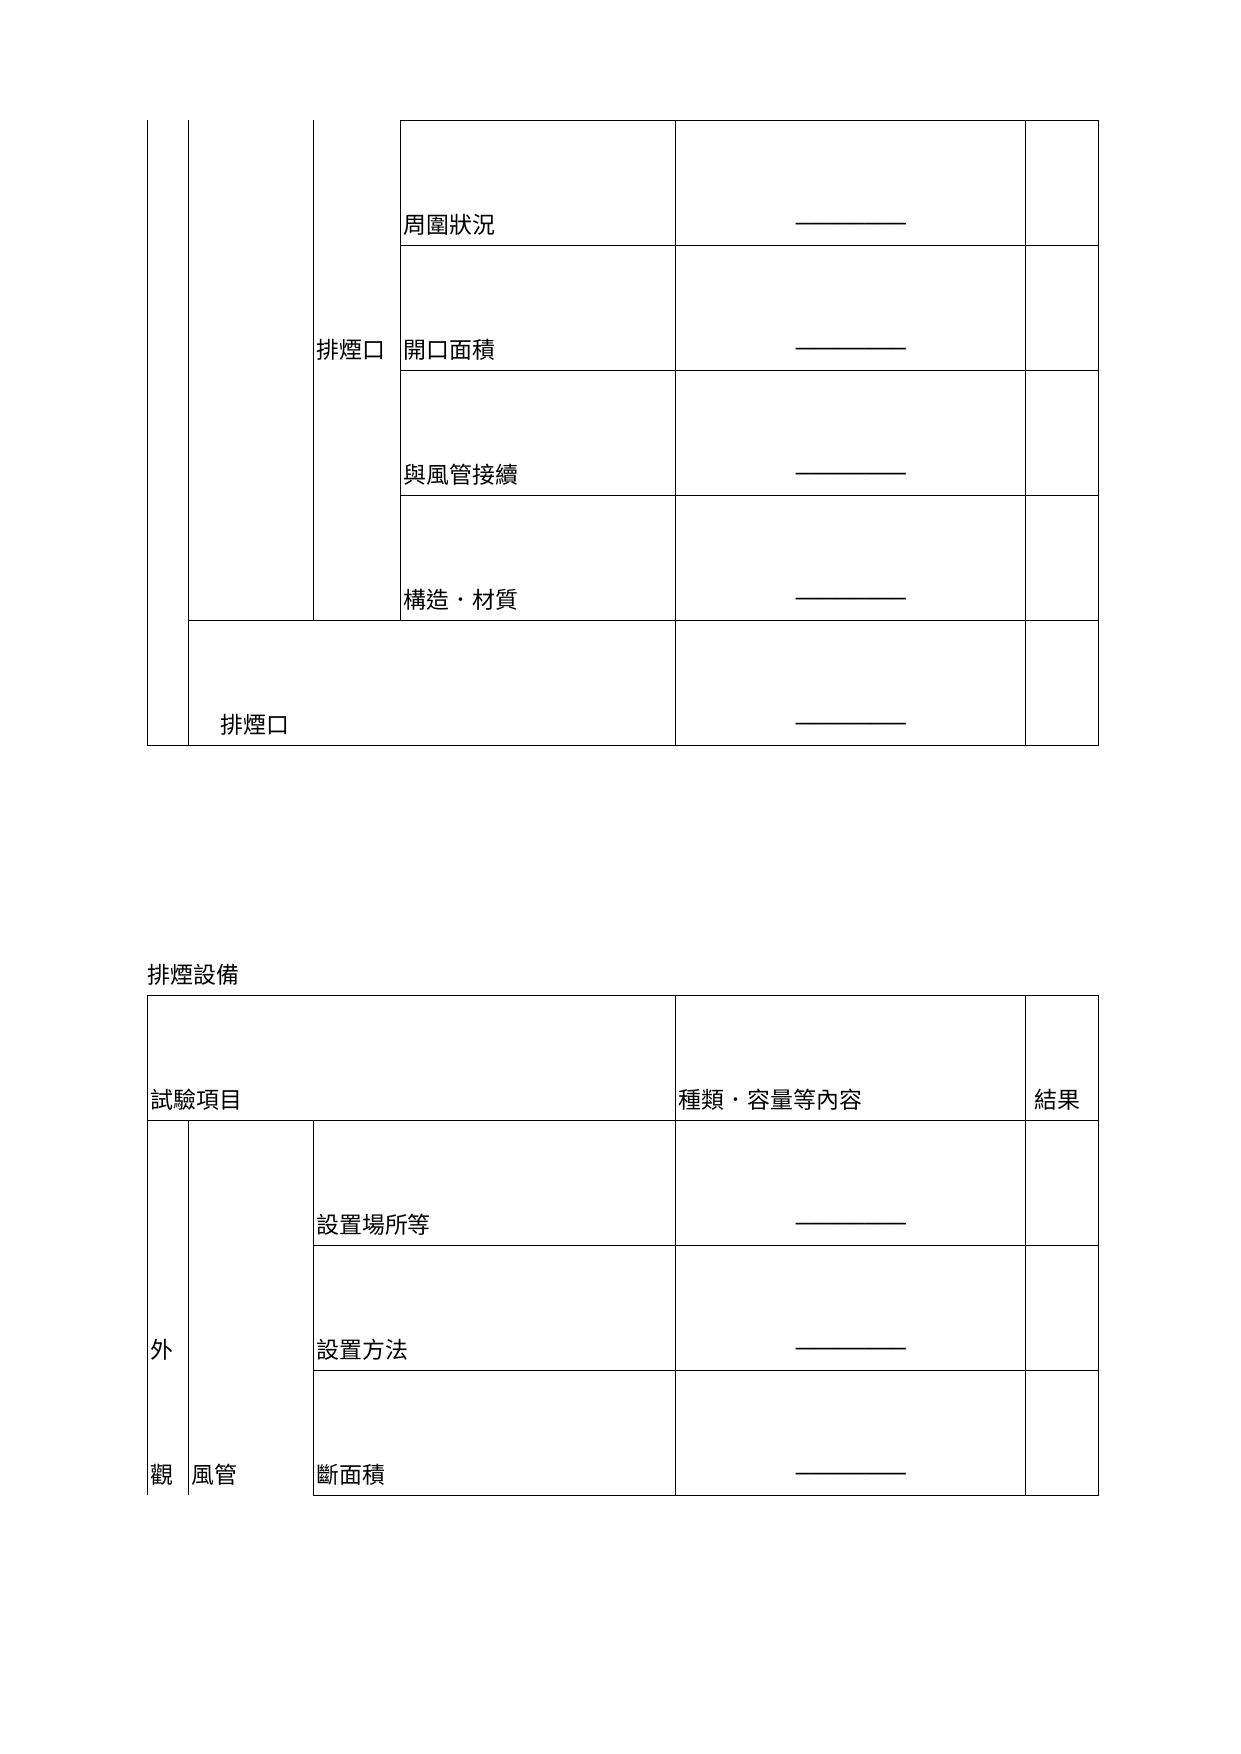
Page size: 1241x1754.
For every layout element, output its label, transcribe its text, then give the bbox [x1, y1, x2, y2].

table_cell [189, 120, 313, 245]
table_cell 排煙口 [314, 245, 400, 370]
table_cell [189, 1245, 313, 1370]
table_cell [1026, 121, 1098, 245]
table_cell [1026, 1246, 1098, 1370]
table_cell [148, 495, 188, 620]
table_cell ──────── [676, 121, 1025, 245]
table_cell [189, 245, 313, 370]
table_cell [1026, 621, 1098, 745]
table_cell [314, 370, 400, 495]
table_cell [1026, 371, 1098, 495]
table_cell [314, 495, 400, 620]
table_cell ──────── [676, 1371, 1025, 1495]
table_cell [148, 370, 188, 495]
table_cell 外 [148, 1245, 188, 1370]
table_cell [148, 1121, 188, 1245]
table_cell 構造．材質 [401, 496, 675, 620]
table_cell 觀 [148, 1370, 188, 1495]
table_cell 斷面積 [314, 1371, 675, 1495]
table_header 結果 [1026, 996, 1098, 1120]
table_cell ──────── [676, 246, 1025, 370]
table_cell [1026, 246, 1098, 370]
table_cell ──────── [676, 621, 1025, 745]
table_cell 開口面積 [401, 246, 675, 370]
table_cell [1026, 1371, 1098, 1495]
table_cell 周圍狀況 [401, 121, 675, 245]
table_cell 設置場所等 [314, 1121, 675, 1245]
table_cell [1026, 1121, 1098, 1245]
table_cell ──────── [676, 371, 1025, 495]
table_cell [189, 1121, 313, 1245]
table_cell 設置方法 [314, 1246, 675, 1370]
table_cell [148, 620, 188, 745]
table_cell [189, 370, 313, 495]
table_cell [1026, 496, 1098, 620]
table_cell [189, 495, 313, 620]
text 排煙設備 [148, 932, 1092, 995]
table_cell 排煙口 [189, 621, 675, 745]
table_cell ──────── [676, 1121, 1025, 1245]
table_cell 風管 [189, 1370, 313, 1495]
table_cell 與風管接續 [401, 371, 675, 495]
table_cell ──────── [676, 1246, 1025, 1370]
table_cell [148, 120, 188, 245]
table_cell [148, 245, 188, 370]
table_header 種類．容量等內容 [676, 996, 1025, 1120]
table_cell ──────── [676, 496, 1025, 620]
table_header 試驗項目 [148, 996, 675, 1120]
table_cell [314, 120, 400, 245]
